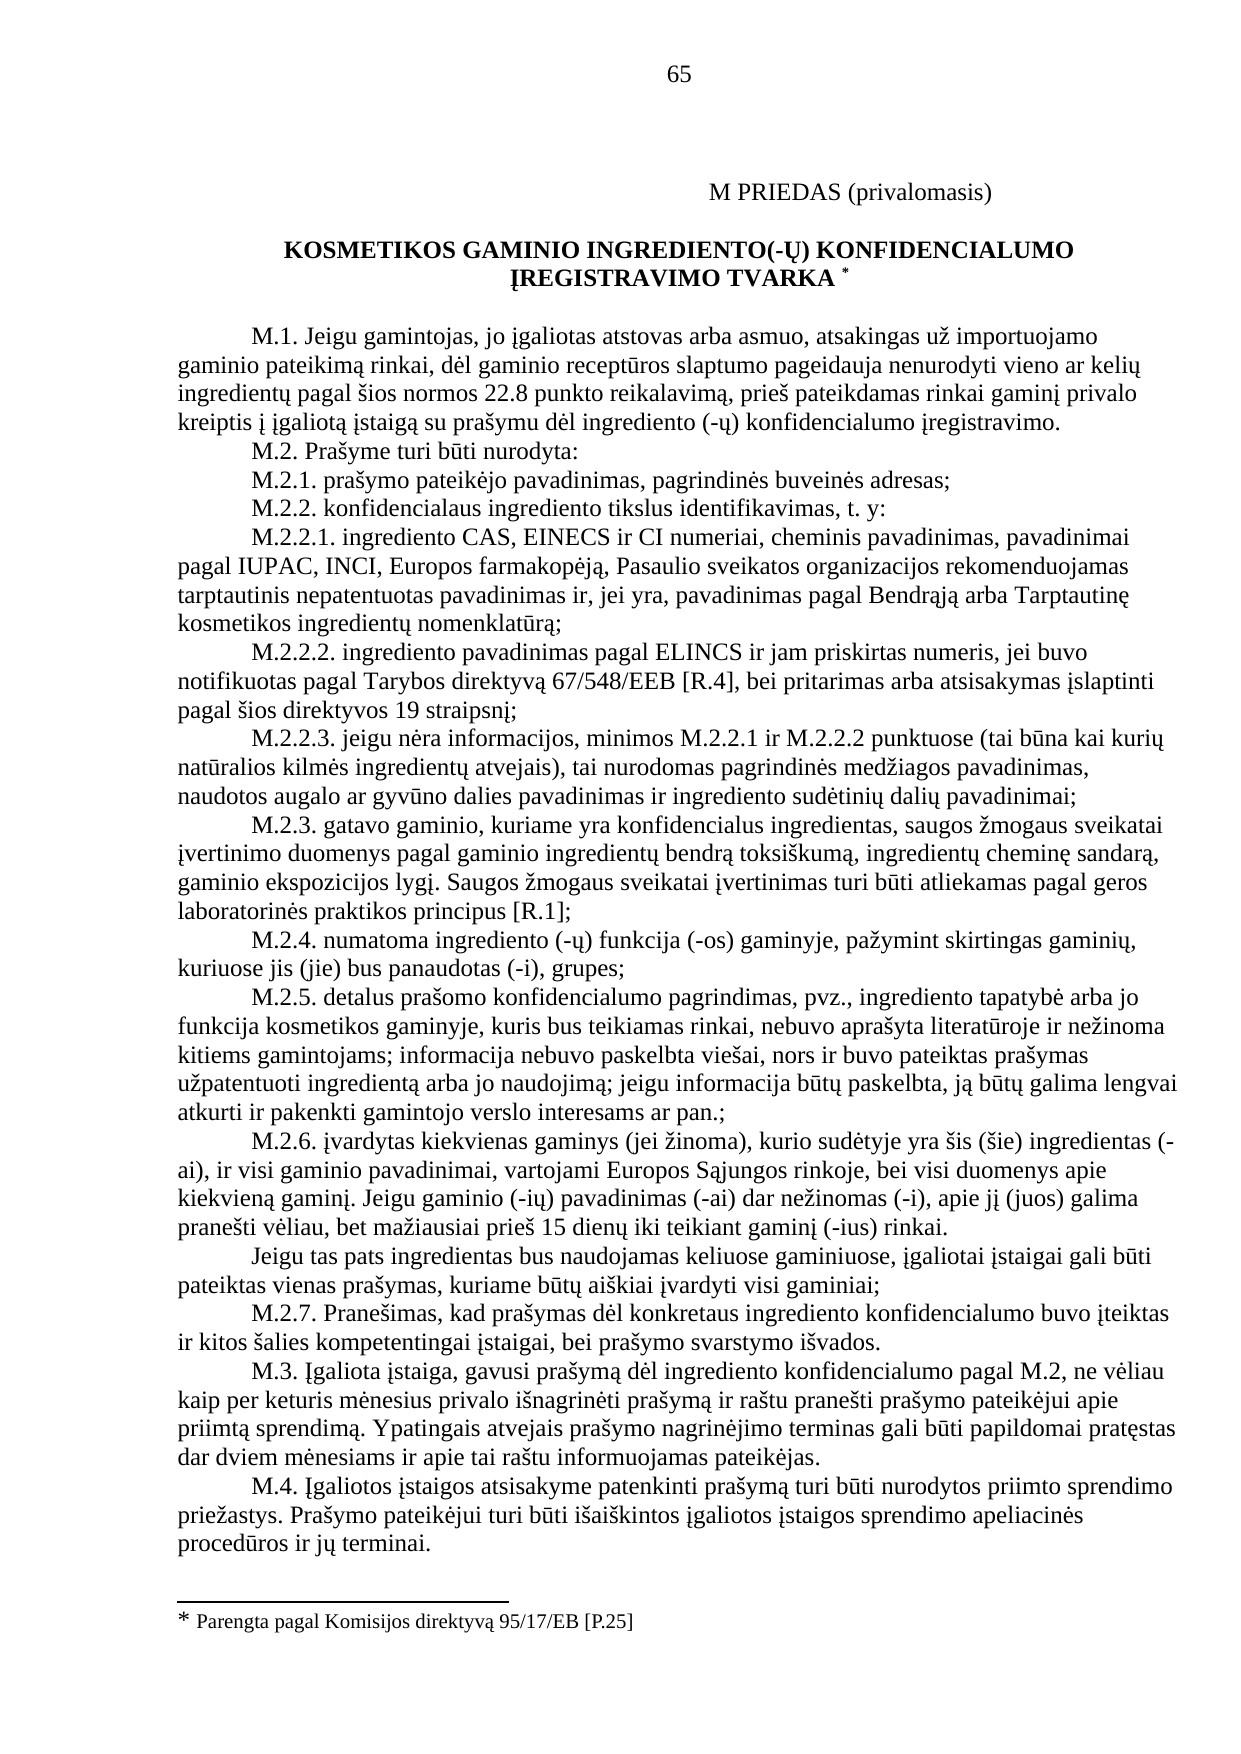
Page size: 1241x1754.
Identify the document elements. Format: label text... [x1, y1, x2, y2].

text M.1. Jeigu gamintojas, jo įgaliotas atstovas arba asmuo, atsakingas už importuojamo gaminio pateikimą rinkai, dėl gaminio receptūros slaptumo pageidauja nenurodyti vieno ar kelių ingredientų pagal šios normos 22.8 punkto reikalavimą, prieš pateikdamas rinkai gaminį privalo kreiptis į įgaliotą įstaigą su prašymu dėl ingrediento (-ų) konfidencialumo įregistravimo. [177, 321, 1181, 436]
text M.3. Įgaliota įstaiga, gavusi prašymą dėl ingrediento konfidencialumo pagal M.2, ne vėliau kaip per keturis mėnesius privalo išnagrinėti prašymą ir raštu pranešti prašymo pateikėjui apie priimtą sprendimą. Ypatingais atvejais prašymo nagrinėjimo terminas gali būti papildomai pratęstas dar dviem mėnesiams ir apie tai raštu informuojamas pateikėjas. [177, 1356, 1181, 1471]
text Jeigu tas pats ingredientas bus naudojamas keliuose gaminiuose, įgaliotai įstaigai gali būti pateiktas vienas prašymas, kuriame būtų aiškiai įvardyti visi gaminiai; [177, 1241, 1181, 1298]
text M.2.3. gatavo gaminio, kuriame yra konfidencialus ingredientas, saugos žmogaus sveikatai įvertinimo duomenys pagal gaminio ingredientų bendrą toksiškumą, ingredientų cheminę sandarą, gaminio ekspozicijos lygį. Saugos žmogaus sveikatai įvertinimas turi būti atliekamas pagal geros laboratorinės praktikos principus [R.1]; [177, 810, 1181, 925]
text M.2.6. įvardytas kiekvienas gaminys (jei žinoma), kurio sudėtyje yra šis (šie) ingredientas (-ai), ir visi gaminio pavadinimai, vartojami Europos Sąjungos rinkoje, bei visi duomenys apie kiekvieną gaminį. Jeigu gaminio (-ių) pavadinimas (-ai) dar nežinomas (-i), apie jį (juos) galima pranešti vėliau, bet mažiausiai prieš 15 dienų iki teikiant gaminį (-ius) rinkai. [177, 1126, 1181, 1241]
text M.2.2.2. ingrediento pavadinimas pagal ELINCS ir jam priskirtas numeris, jei buvo notifikuotas pagal Tarybos direktyvą 67/548/EEB [R.4], bei pritarimas arba atsisakymas įslaptinti pagal šios direktyvos 19 straipsnį; [177, 637, 1181, 723]
text M.2.4. numatoma ingrediento (-ų) funkcija (-os) gaminyje, pažymint skirtingas gaminių, kuriuose jis (jie) bus panaudotas (-i), grupes; [177, 925, 1181, 982]
text M.2.2.1. ingrediento CAS, EINECS ir CI numeriai, cheminis pavadinimas, pavadinimai pagal IUPAC, INCI, Europos farmakopėją, Pasaulio sveikatos organizacijos rekomenduojamas tarptautinis nepatentuotas pavadinimas ir, jei yra, pavadinimas pagal Bendrąją arba Tarptautinę kosmetikos ingredientų nomenklatūrą; [177, 522, 1181, 637]
text M PRIEDAS (privalomasis) [177, 177, 1181, 206]
text M.2.7. Pranešimas, kad prašymas dėl konkretaus ingrediento konfidencialumo buvo įteiktas ir kitos šalies kompetentingai įstaigai, bei prašymo svarstymo išvados. [177, 1298, 1181, 1356]
text M.4. Įgaliotos įstaigos atsisakyme patenkinti prašymą turi būti nurodytos priimto sprendimo priežastys. Prašymo pateikėjui turi būti išaiškintos įgaliotos įstaigos sprendimo apeliacinės procedūros ir jų terminai. [177, 1471, 1181, 1557]
text M.2.2.3. jeigu nėra informacijos, minimos M.2.2.1 ir M.2.2.2 punktuose (tai būna kai kurių natūralios kilmės ingredientų atvejais), tai nurodomas pagrindinės medžiagos pavadinimas, naudotos augalo ar gyvūno dalies pavadinimas ir ingrediento sudėtinių dalių pavadinimai; [177, 723, 1181, 810]
text M.2.1. prašymo pateikėjo pavadinimas, pagrindinės buveinės adresas; [177, 465, 1181, 493]
text M.2.2. konfidencialaus ingrediento tikslus identifikavimas, t. y: [177, 493, 1181, 522]
text M.2.5. detalus prašomo konfidencialumo pagrindimas, pvz., ingrediento tapatybė arba jo funkcija kosmetikos gaminyje, kuris bus teikiamas rinkai, nebuvo aprašyta literatūroje ir nežinoma kitiems gamintojams; informacija nebuvo paskelbta viešai, nors ir buvo pateiktas prašymas užpatentuoti ingredientą arba jo naudojimą; jeigu informacija būtų paskelbta, ją būtų galima lengvai atkurti ir pakenkti gamintojo verslo interesams ar pan.; [177, 982, 1181, 1126]
text M.2. Prašyme turi būti nurodyta: [177, 436, 1181, 465]
text Parengta pagal Komisijos direktyvą 95/17/EB [P.25] [177, 1602, 1181, 1636]
text kosmetikos gaminio Ingrediento(-Ų) konfidencialumo įregistravimo tvarka [177, 235, 1181, 292]
